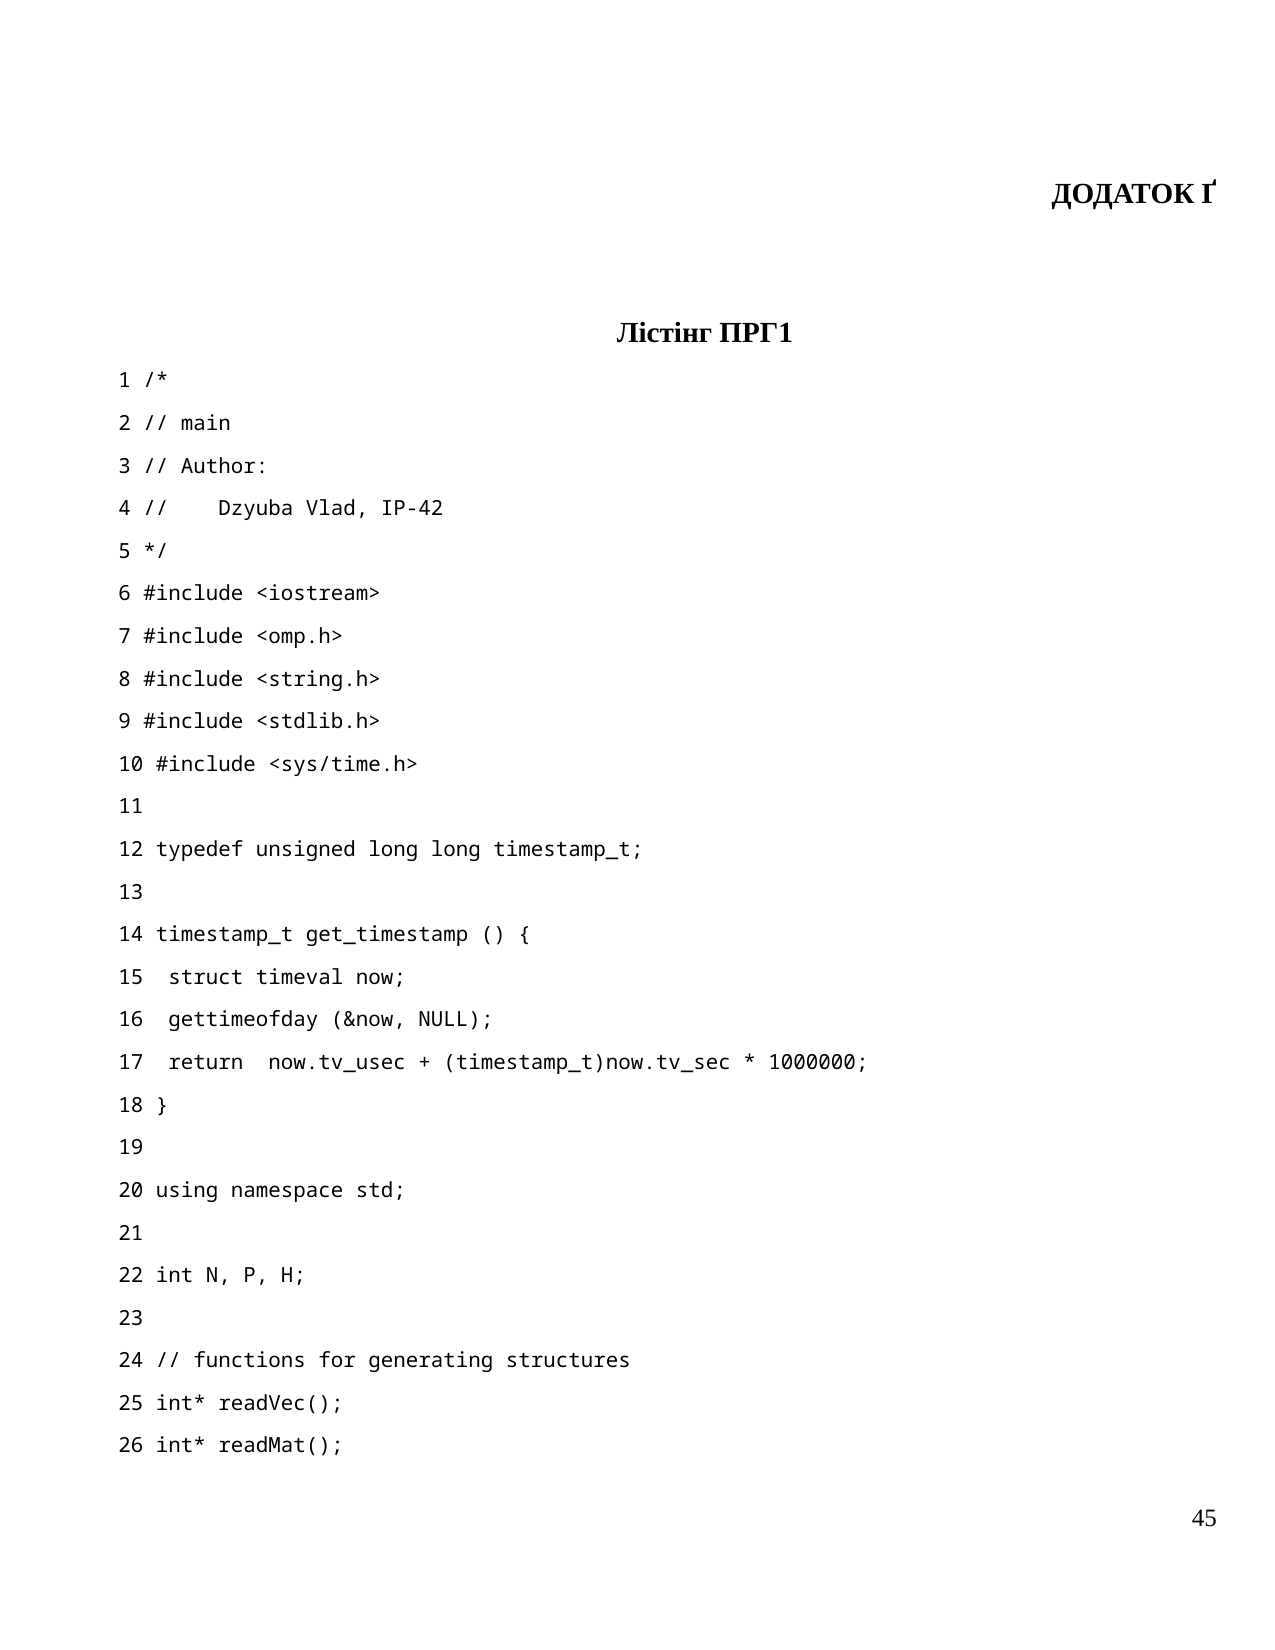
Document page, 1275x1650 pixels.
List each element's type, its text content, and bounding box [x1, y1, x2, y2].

text 14 timestamp_t get_timestamp () { [118, 919, 1216, 948]
text 17 return now.tv_usec + (timestamp_t)now.tv_sec * 1000000; [118, 1047, 1216, 1076]
text 16 gettimeofday (&now, NULL); [118, 1004, 1216, 1033]
text Лістінг ПРГ1 [118, 315, 1216, 349]
text 1 /* [118, 366, 1216, 394]
text 6 #include <iostream> [118, 578, 1216, 607]
text 3 // Author: [118, 451, 1216, 479]
text 22 int N, P, H; [118, 1260, 1216, 1289]
text 21 [118, 1218, 1216, 1246]
text 8 #include <string.h> [118, 664, 1216, 692]
text 23 [118, 1303, 1216, 1331]
text 5 */ [118, 536, 1216, 564]
text 9 #include <stdlib.h> [118, 706, 1216, 735]
text 18 } [118, 1090, 1216, 1118]
text 4 // Dzyuba Vlad, IP-42 [118, 493, 1216, 522]
text 24 // functions for generating structures [118, 1345, 1216, 1374]
text 10 #include <sys/time.h> [118, 749, 1216, 777]
text 15 struct timeval now; [118, 962, 1216, 990]
text 12 typedef unsigned long long timestamp_t; [118, 834, 1216, 863]
text 19 [118, 1132, 1216, 1161]
text 26 int* readMat(); [118, 1431, 1216, 1459]
text 7 #include <omp.h> [118, 621, 1216, 649]
text 2 // main [118, 408, 1216, 437]
text 13 [118, 877, 1216, 905]
text 20 using namespace std; [118, 1175, 1216, 1203]
title ДОДАТОК Ґ [118, 176, 1216, 210]
text 11 [118, 792, 1216, 820]
text 25 int* readVec(); [118, 1388, 1216, 1416]
